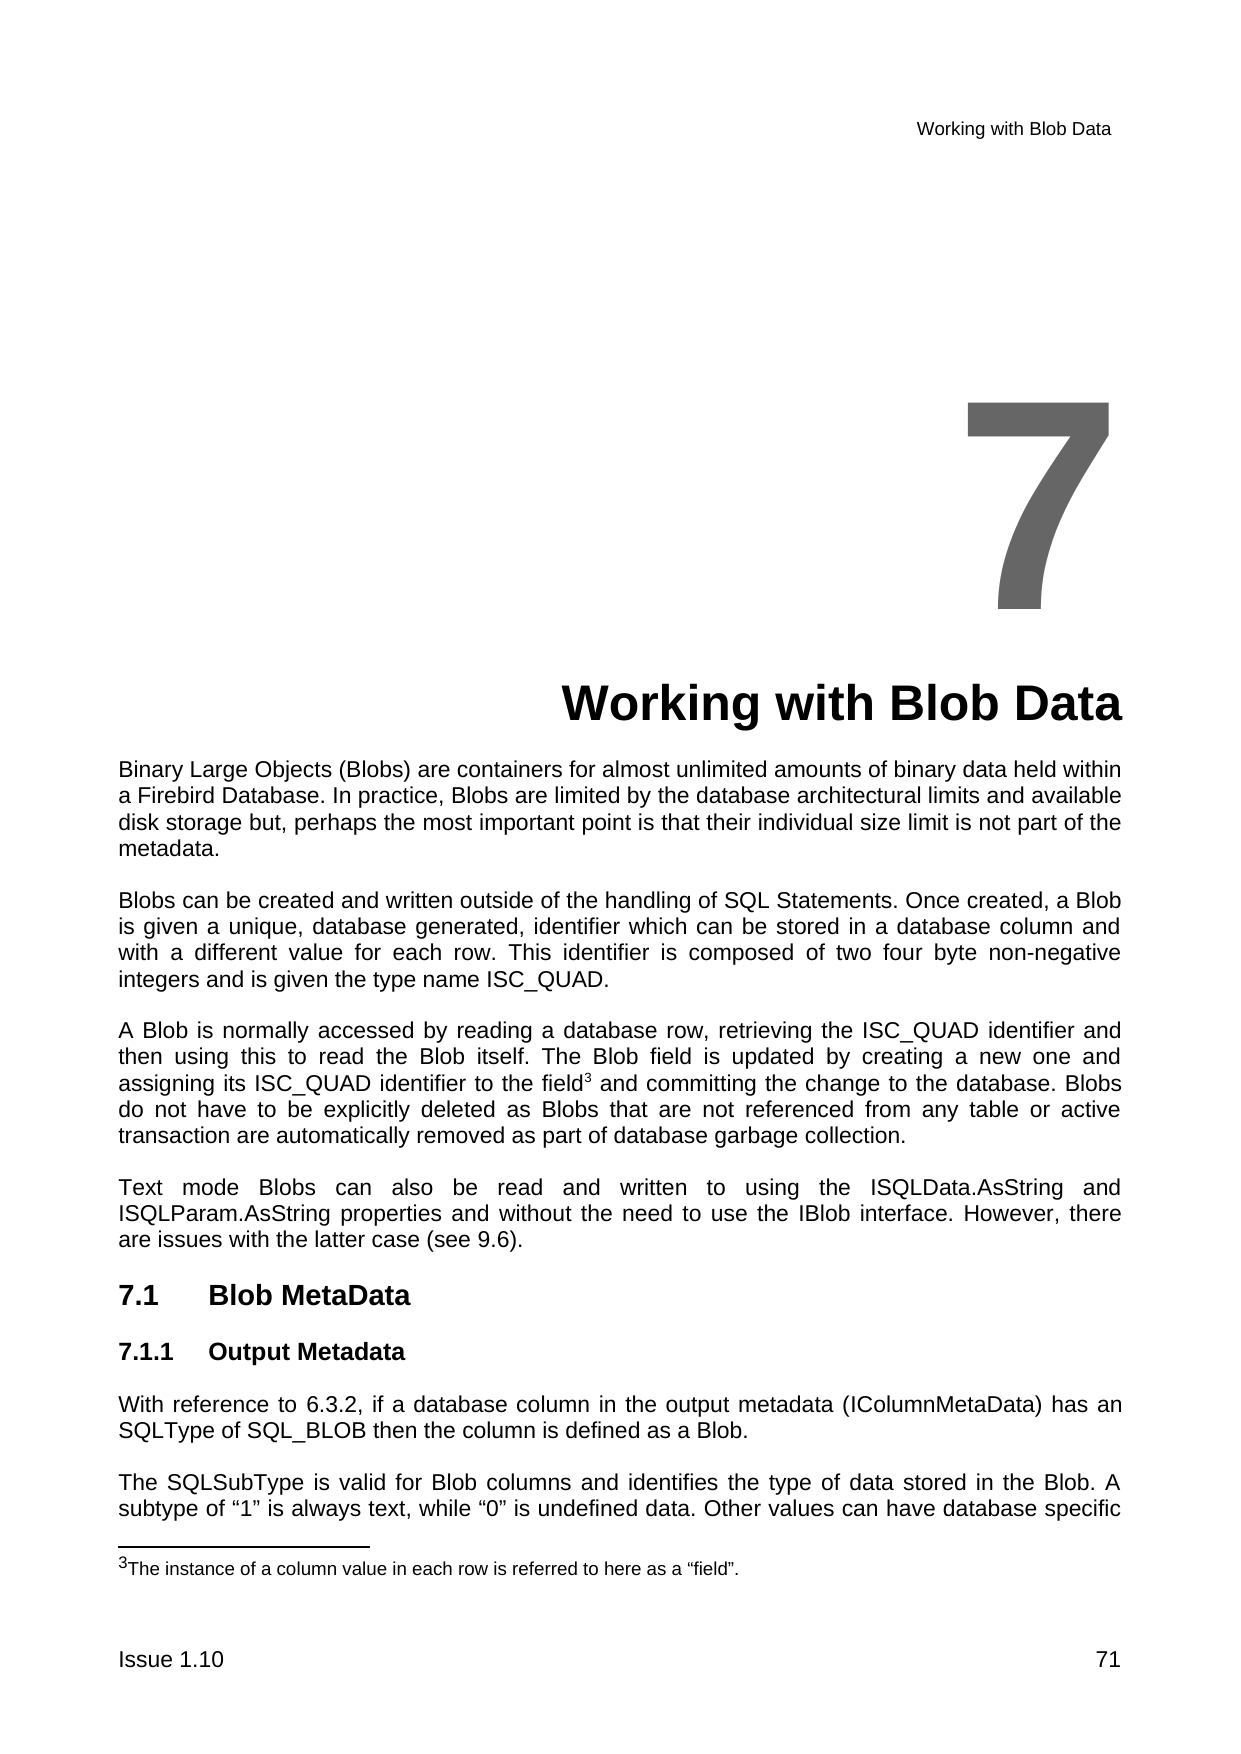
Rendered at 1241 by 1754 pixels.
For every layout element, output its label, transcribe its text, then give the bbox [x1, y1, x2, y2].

subtitle Output Metadata [118, 1337, 1122, 1366]
text Blobs can be created and written outside of the handling of SQL Statements. Once created, a Blob is given a unique, database generated, identifier which can be stored in a database column and with a different value for each row. This identifier is composed of two four byte non-negative integers and is given the type name ISC_QUAD. [118, 887, 1122, 992]
text Text mode Blobs can also be read and written to using the ISQLData.AsString and ISQLParam.AsString properties and without the need to use the IBlob interface. However, there are issues with the latter case (see 9.6). [118, 1174, 1122, 1253]
text The instance of a column value in each row is referred to here as a “field”. [118, 1553, 1122, 1579]
text Binary Large Objects (Blobs) are containers for almost unlimited amounts of binary data held within a Firebird Database. In practice, Blobs are limited by the database architectural limits and available disk storage but, perhaps the most important point is that their individual size limit is not part of the metadata. [118, 756, 1122, 862]
subtitle Working with Blob Data [81, 328, 1122, 731]
text With reference to 6.3.2, if a database column in the output metadata (IColumnMetaData) has an SQLType of SQL_BLOB then the column is defined as a Blob. [118, 1391, 1122, 1444]
text A Blob is normally accessed by reading a database row, retrieving the ISC_QUAD identifier and then using this to read the Blob itself. The Blob field is updated by creating a new one and assigning its ISC_QUAD identifier to the field and committing the change to the database. Blobs do not have to be explicitly deleted as Blobs that are not referenced from any table or active transaction are automatically removed as part of database garbage collection. [118, 1017, 1122, 1149]
text The SQLSubType is valid for Blob columns and identifies the type of data stored in the Blob. A subtype of “1” is always text, while “0” is undefined data. Other values can have database specific [118, 1469, 1122, 1522]
subtitle Blob MetaData [118, 1278, 1122, 1311]
